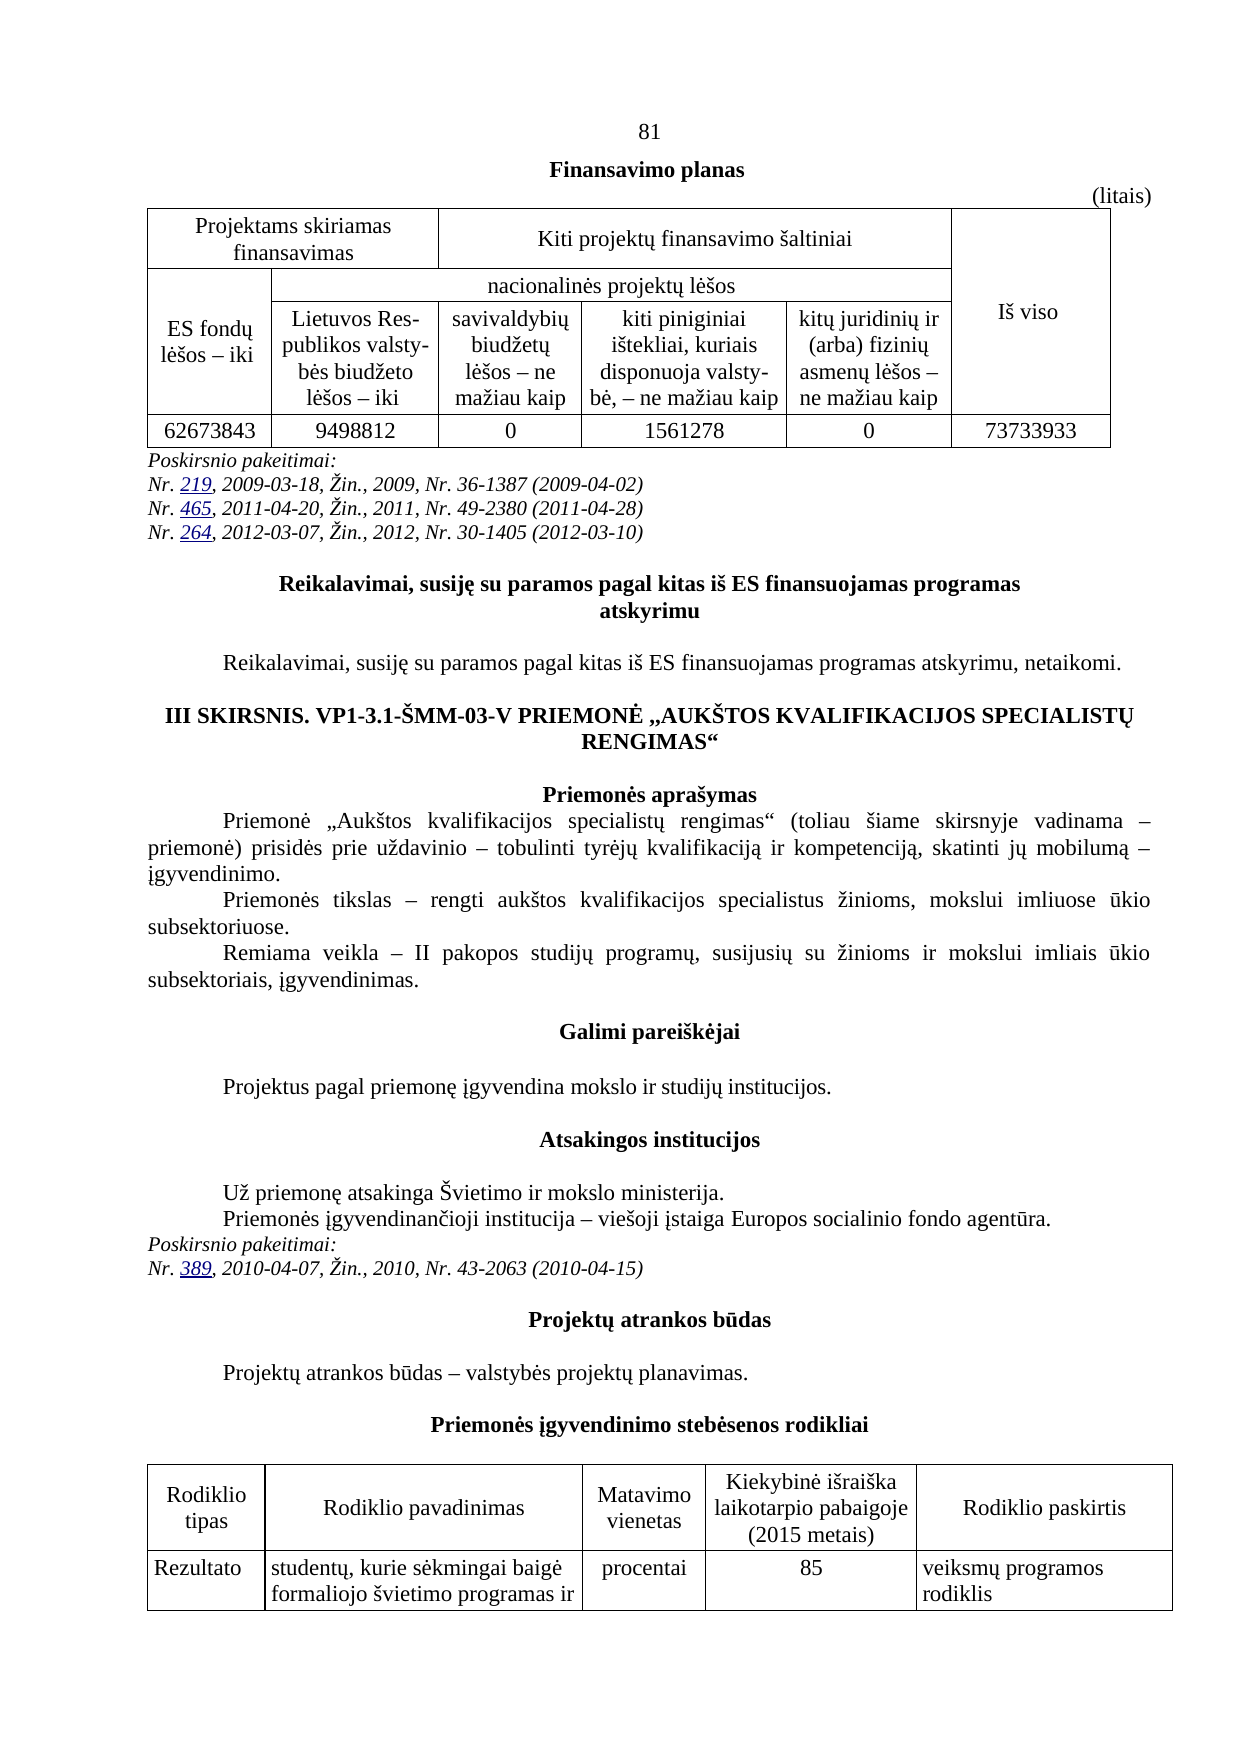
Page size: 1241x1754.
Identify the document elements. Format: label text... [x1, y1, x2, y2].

text Priemonės tikslas – rengti aukštos kvalifikacijos specialistus žinioms, mokslui imliuose ūkio subsektoriuose. [148, 887, 1152, 939]
table_cell veiksmų programos rodiklis [917, 1551, 1172, 1610]
table_cell kiti piniginiai ištekliai, kuriais disponuoja valsty­bė, – ne mažiau kaip [582, 302, 786, 413]
table_header Kiti projektų finansavimo šaltiniai [439, 209, 951, 268]
table_cell ES fondų lėšos – iki [148, 269, 271, 413]
text Finansavimo planas [148, 156, 1152, 182]
text Priemonės įgyvendinimo stebėsenos rodikliai [148, 1411, 1152, 1438]
text Galimi pareiškėjai [148, 1018, 1152, 1045]
table_cell procentai [583, 1551, 705, 1610]
table_cell Lietuvos Res­publikos valsty­bės biudžeto lėšos – iki [272, 302, 438, 413]
table_cell savivaldybių biudžetų lėšos – ne mažiau kaip [439, 302, 581, 413]
text Reikalavimai, susiję su paramos pagal kitas iš ES finansuojamas programas atskyrimu [148, 570, 1152, 623]
text Priemonė „Aukštos kvalifikacijos specialistų rengimas“ (toliau šiame skirsnyje vadinama – priemonė) prisidės prie uždavinio – tobulinti tyrėjų kvalifikaciją ir kompetenciją, skatinti jų mobilumą – įgyvendinimo. [148, 807, 1152, 887]
table_cell nacionalinės projektų lėšos [272, 269, 951, 301]
text Remiama veikla – II pakopos studijų programų, susijusių su žinioms ir mokslui imliais ūkio subsektoriais, įgyvendinimas. [148, 939, 1152, 992]
text Poskirsnio pakeitimai: [148, 448, 1152, 472]
table_cell 62673843 [148, 415, 271, 447]
table_header Rodiklio pavadinimas [266, 1465, 582, 1550]
text Nr. 219, 2009-03-18, Žin., 2009, Nr. 36-1387 (2009-04-02) [148, 472, 1152, 496]
text Priemonės aprašymas [148, 781, 1152, 807]
table_header Matavimo vienetas [583, 1465, 705, 1550]
text Atsakingos institucijos [148, 1126, 1152, 1152]
table_header Rodiklio tipas [148, 1465, 264, 1550]
table_cell kitų juridinių ir (arba) fizinių asmenų lėšos – ne mažiau kaip [787, 302, 951, 413]
table_header Iš viso [952, 209, 1110, 413]
text Nr. 389, 2010-04-07, Žin., 2010, Nr. 43-2063 (2010-04-15) [148, 1256, 1152, 1280]
table_header Kiekybinė išraiška laikotarpio pabaigoje (2015 metais) [706, 1465, 916, 1550]
text (litais) [148, 182, 1152, 208]
table_cell 73733933 [952, 415, 1110, 447]
text Projektų atrankos būdas [148, 1306, 1152, 1332]
table_header Rodiklio paskirtis [917, 1465, 1172, 1550]
text Reikalavimai, susiję su paramos pagal kitas iš ES finansuojamas programas atskyrimu, netaikomi. [148, 649, 1152, 676]
text Priemonės įgyvendinančioji institucija – viešoji įstaiga Europos socialinio fondo agentūra. [148, 1205, 1152, 1232]
table_header Projektams skiriamas finansavimas [148, 209, 438, 268]
table_cell studentų, kurie sėkmingai baigė formaliojo švietimo programas ir [266, 1551, 582, 1610]
text Už priemonę atsakinga Švietimo ir mokslo ministerija. [148, 1179, 1152, 1205]
table_cell Rezultato [148, 1551, 264, 1610]
subtitle III SKIRSNIS. VP1-3.1-ŠMM-03-V PRIEMONĖ ,,AUKŠTOS KVALIFIKACIJOS SPECIALISTŲ RENGIMAS“ [148, 702, 1152, 755]
table_cell 85 [706, 1551, 916, 1610]
table_cell 0 [439, 415, 581, 447]
text Projektus pagal priemonę įgyvendina mokslo ir studijų institucijos. [148, 1073, 1152, 1100]
text Nr. 264, 2012-03-07, Žin., 2012, Nr. 30-1405 (2012-03-10) [148, 520, 1152, 544]
table_cell 9498812 [272, 415, 438, 447]
text Nr. 465, 2011-04-20, Žin., 2011, Nr. 49-2380 (2011-04-28) [148, 496, 1152, 520]
text Projektų atrankos būdas – valstybės projektų planavimas. [148, 1359, 1152, 1385]
table_cell 0 [787, 415, 951, 447]
text Poskirsnio pakeitimai: [148, 1232, 1152, 1256]
table_cell 1561278 [582, 415, 786, 447]
